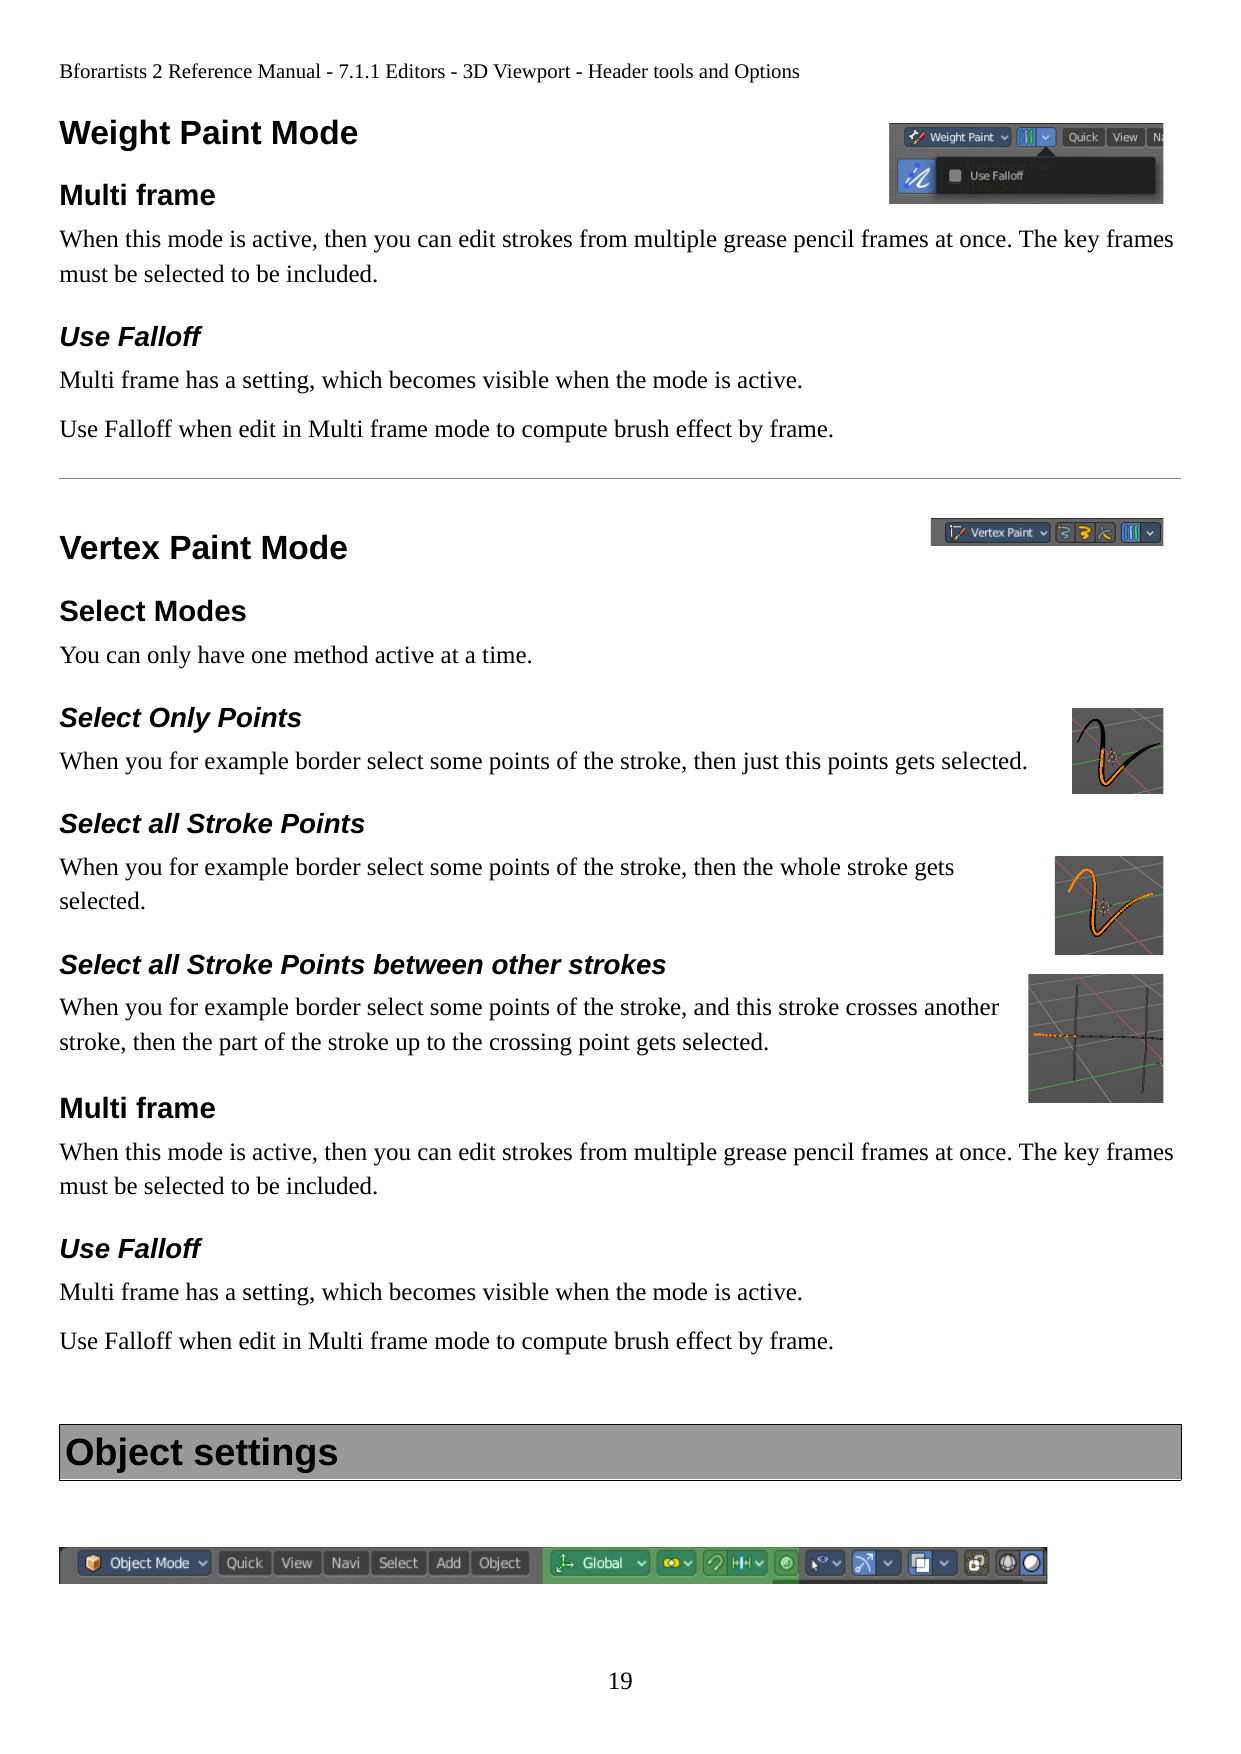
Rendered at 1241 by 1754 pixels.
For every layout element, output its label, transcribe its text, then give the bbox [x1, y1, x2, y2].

subtitle Select all Stroke Points [59, 808, 1181, 839]
table_header Object settings [60, 1425, 1181, 1479]
text You can only have one method active at a time. [59, 640, 1181, 669]
subtitle Select Modes [59, 594, 1181, 628]
subtitle Use Falloff [59, 321, 1181, 352]
subtitle Use Falloff [59, 1233, 1181, 1265]
subtitle Select all Stroke Points between other strokes [59, 948, 1181, 980]
text Use Falloff when edit in Multi frame mode to compute brush effect by frame. [59, 414, 1181, 443]
subtitle Multi frame [59, 1091, 1181, 1124]
text When you for example border select some points of the stroke, then just this points gets selected. [59, 746, 1072, 775]
picture [1072, 708, 1164, 794]
subtitle Multi frame [59, 178, 1181, 212]
picture [1054, 856, 1164, 955]
picture [59, 1547, 1048, 1584]
text Use Falloff when edit in Multi frame mode to compute brush effect by frame. [59, 1326, 1181, 1355]
text When this mode is active, then you can edit strokes from multiple grease pencil frames at once. The key frames must be selected to be included. [59, 224, 1181, 288]
picture [1028, 974, 1164, 1103]
text When you for example border select some points of the stroke, and this stroke crosses another stroke, then the part of the stroke up to the crossing point gets selected. [59, 992, 1028, 1056]
picture [930, 518, 1164, 546]
picture [889, 123, 1164, 204]
subtitle Select Only Points [59, 702, 1181, 733]
text Multi frame has a setting, which becomes visible when the mode is active. [59, 365, 1181, 394]
subtitle Vertex Paint Mode [59, 528, 1181, 567]
text When this mode is active, then you can edit strokes from multiple grease pencil frames at once. The key frames must be selected to be included. [59, 1137, 1181, 1200]
subtitle Weight Paint Mode [59, 113, 1181, 151]
text When you for example border select some points of the stroke, then the whole stroke gets selected. [59, 852, 1181, 915]
text Multi frame has a setting, which becomes visible when the mode is active. [59, 1277, 1181, 1306]
